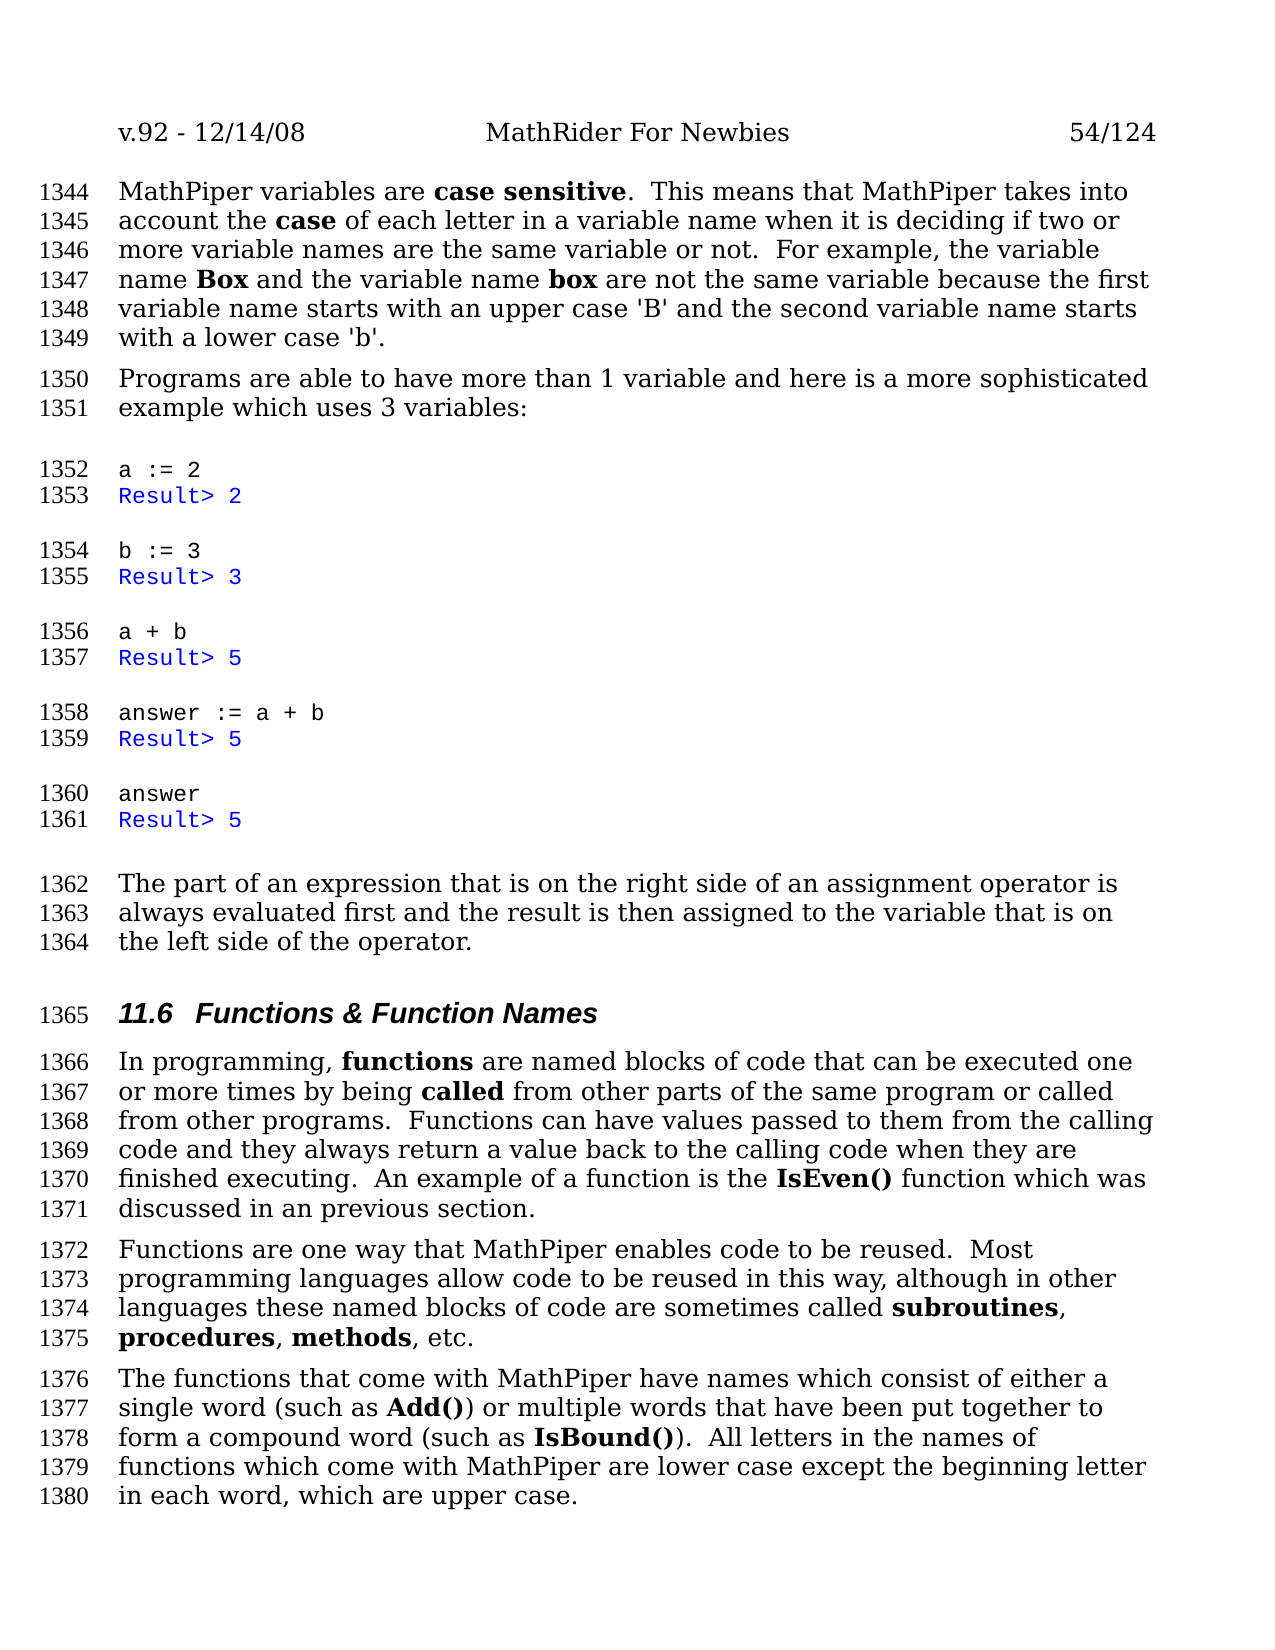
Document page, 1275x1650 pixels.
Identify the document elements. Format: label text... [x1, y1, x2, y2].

text answer := a + b [118, 701, 1157, 727]
text The part of an expression that is on the right side of an assignment operator is always evaluated first and the result is then assigned to the variable that is on the left side of the operator. [118, 869, 1157, 957]
text Result> 2 [118, 484, 1157, 510]
text Result> 5 [118, 808, 1157, 834]
text b := 3 [118, 539, 1157, 565]
text Programs are able to have more than 1 variable and here is a more sophisticated example which uses 3 variables: [118, 364, 1157, 423]
text Result> 5 [118, 727, 1157, 753]
text a := 2 [118, 458, 1157, 484]
text Functions are one way that MathPiper enables code to be reused. Most programming languages allow code to be reused in this way, although in other languages these named blocks of code are sometimes called subroutines, procedures, methods, etc. [118, 1235, 1157, 1352]
text a + b [118, 620, 1157, 646]
text The functions that come with MathPiper have names which consist of either a single word (such as Add()) or multiple words that have been put together to form a compound word (such as IsBound()). All letters in the names of functions which come with MathPiper are lower case except the beginning letter in each word, which are upper case. [118, 1364, 1157, 1511]
subtitle Functions & Function Names [118, 996, 1157, 1029]
text answer [118, 782, 1157, 808]
text MathPiper variables are case sensitive. This means that MathPiper takes into account the case of each letter in a variable name when it is deciding if two or more variable names are the same variable or not. For example, the variable name Box and the variable name box are not the same variable because the first variable name starts with an upper case 'B' and the second variable name starts with a lower case 'b'. [118, 177, 1157, 352]
text In programming, functions are named blocks of code that can be executed one or more times by being called from other parts of the same program or called from other programs. Functions can have values passed to them from the calling code and they always return a value back to the calling code when they are finished executing. An example of a function is the IsEven() function which was discussed in an previous section. [118, 1047, 1157, 1223]
text Result> 3 [118, 565, 1157, 591]
text Result> 5 [118, 646, 1157, 672]
